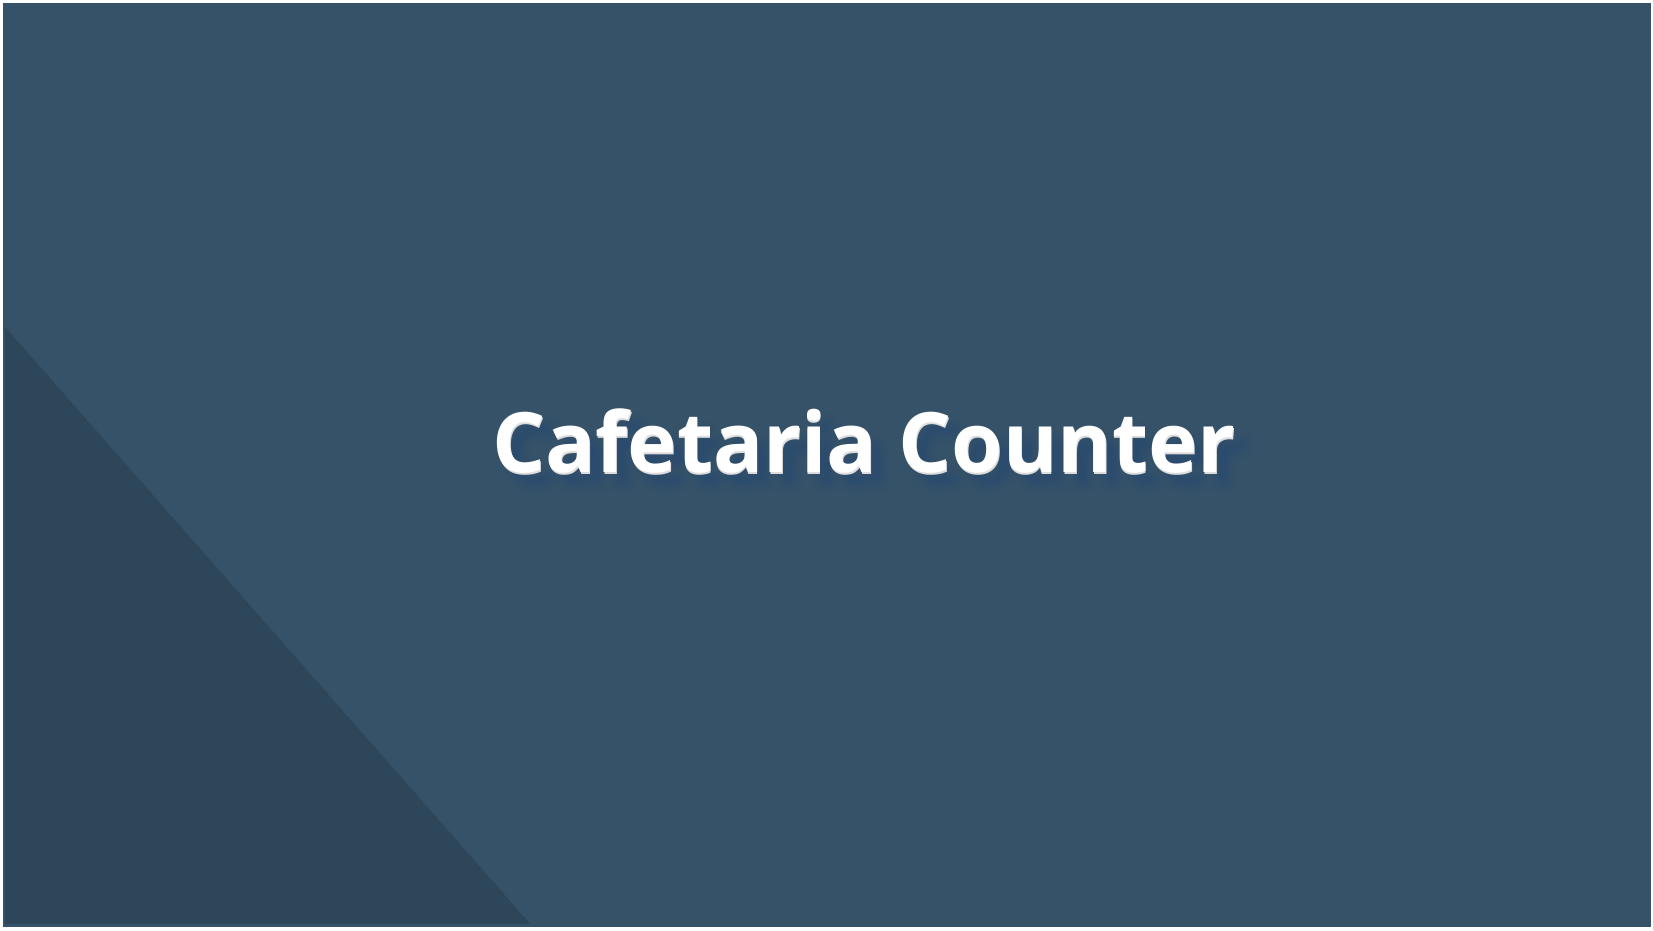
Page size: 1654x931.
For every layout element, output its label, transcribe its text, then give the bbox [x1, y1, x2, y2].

text_box Cafetaria Counter [477, 376, 1276, 495]
text_box [0, 0, 1654, 931]
